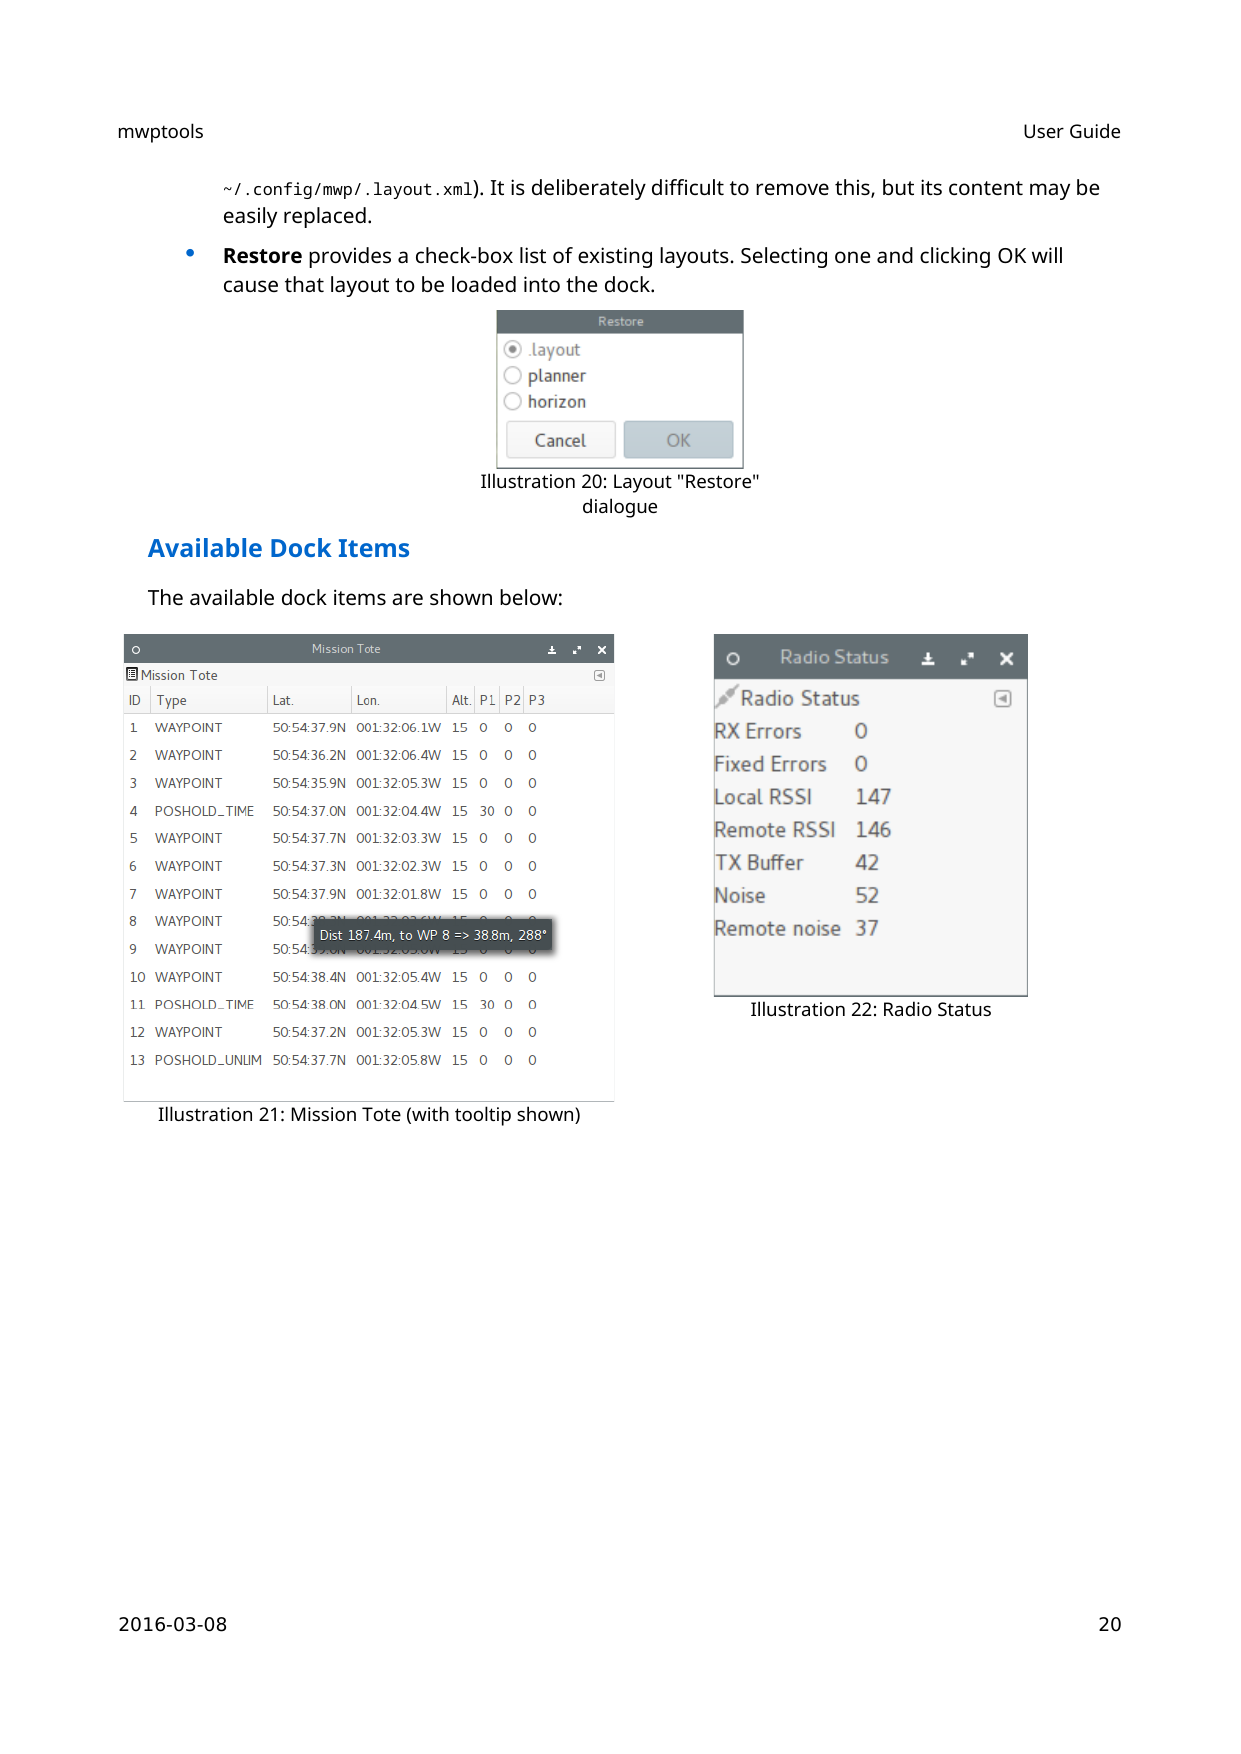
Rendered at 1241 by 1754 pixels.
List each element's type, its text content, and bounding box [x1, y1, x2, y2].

list Restore provides a check-box list of existing layouts. Selecting one and clicking OK will cause that layout to be loaded into the dock. [185, 241, 1122, 298]
picture [496, 310, 744, 469]
table_header [620, 617, 1122, 1022]
list ~/.config/mwp/.layout.xml). It is deliberately difficult to remove this, but its content may be easily replaced. [185, 173, 1122, 229]
table_header [118, 1128, 620, 1173]
picture [123, 634, 615, 1102]
text Illustration 20: Layout "Restore" dialogue [470, 469, 770, 519]
table_header [620, 1023, 1122, 1173]
subtitle Available Dock Items [148, 469, 1122, 565]
picture [713, 634, 1028, 997]
text The available dock items are shown below: [148, 583, 1122, 611]
table_header [118, 617, 620, 1127]
